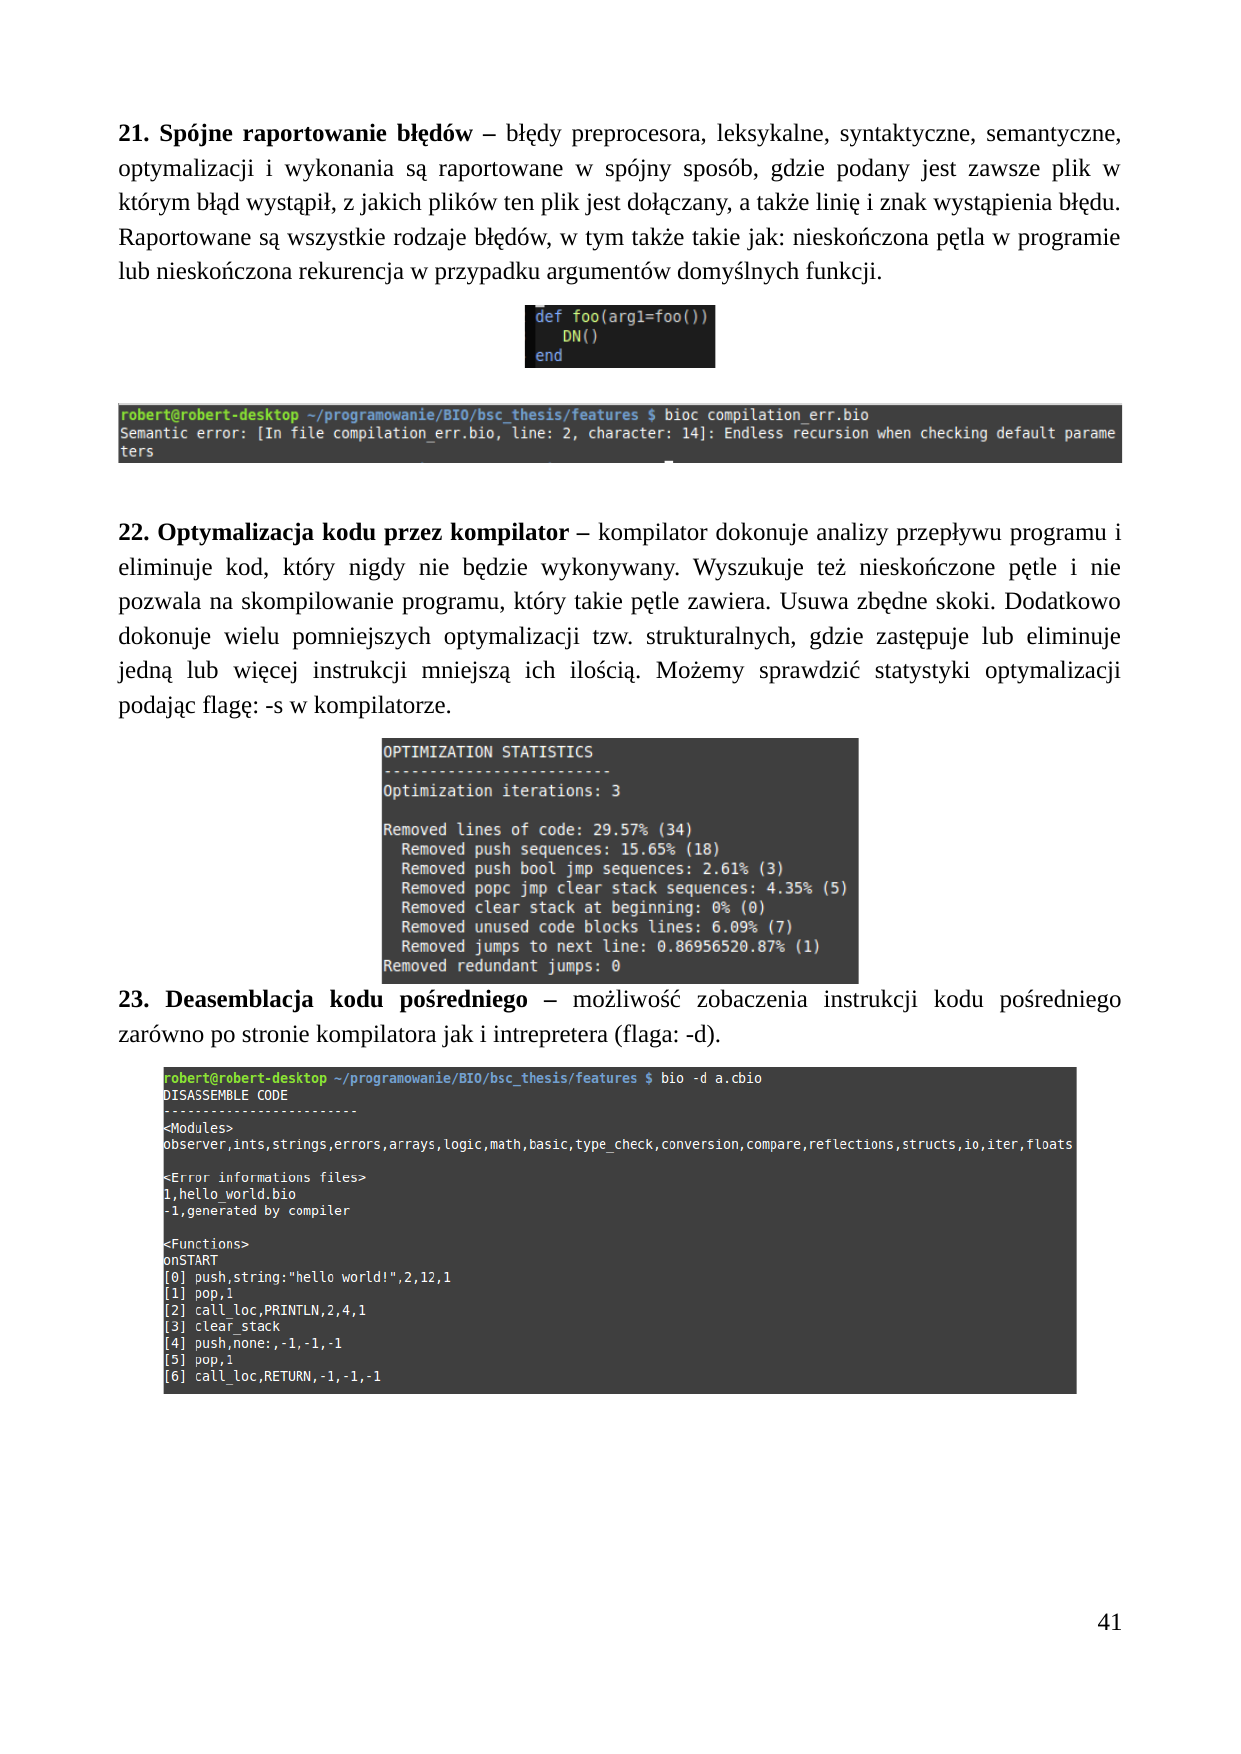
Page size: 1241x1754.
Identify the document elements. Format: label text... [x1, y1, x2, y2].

picture [524, 305, 716, 368]
text 23. Deasemblacja kodu pośredniego – możliwość zobaczenia instrukcji kodu pośredniego zarówno po stronie kompilatora jak i intrepretera (flaga: -d). [118, 984, 1122, 1047]
text 21. Spójne raportowanie błędów – błędy preprocesora, leksykalne, syntaktyczne, semantyczne, optymalizacji i wykonania są raportowane w spójny sposób, gdzie podany jest zawsze plik w którym błąd wystąpił, z jakich plików ten plik jest dołączany, a także linię i znak wystąpienia błędu. Raportowane są wszystkie rodzaje błędów, w tym także takie jak: nieskończona pętla w programie lub nieskończona rekurencja w przypadku argumentów domyślnych funkcji. [118, 118, 1122, 285]
picture [118, 403, 1123, 463]
picture [163, 1067, 1077, 1394]
text 22. Optymalizacja kodu przez kompilator – kompilator dokonuje analizy przepływu programu i eliminuje kod, który nigdy nie będzie wykonywany. Wyszukuje też nieskończone pętle i nie pozwala na skompilowanie programu, który takie pętle zawiera. Usuwa zbędne skoki. Dodatkowo dokonuje wielu pomniejszych optymalizacji tzw. strukturalnych, gdzie zastępuje lub eliminuje jedną lub więcej instrukcji mniejszą ich ilością. Możemy sprawdzić statystyki optymalizacji podając flagę: -s w kompilatorze. [118, 517, 1122, 719]
picture [381, 738, 859, 984]
